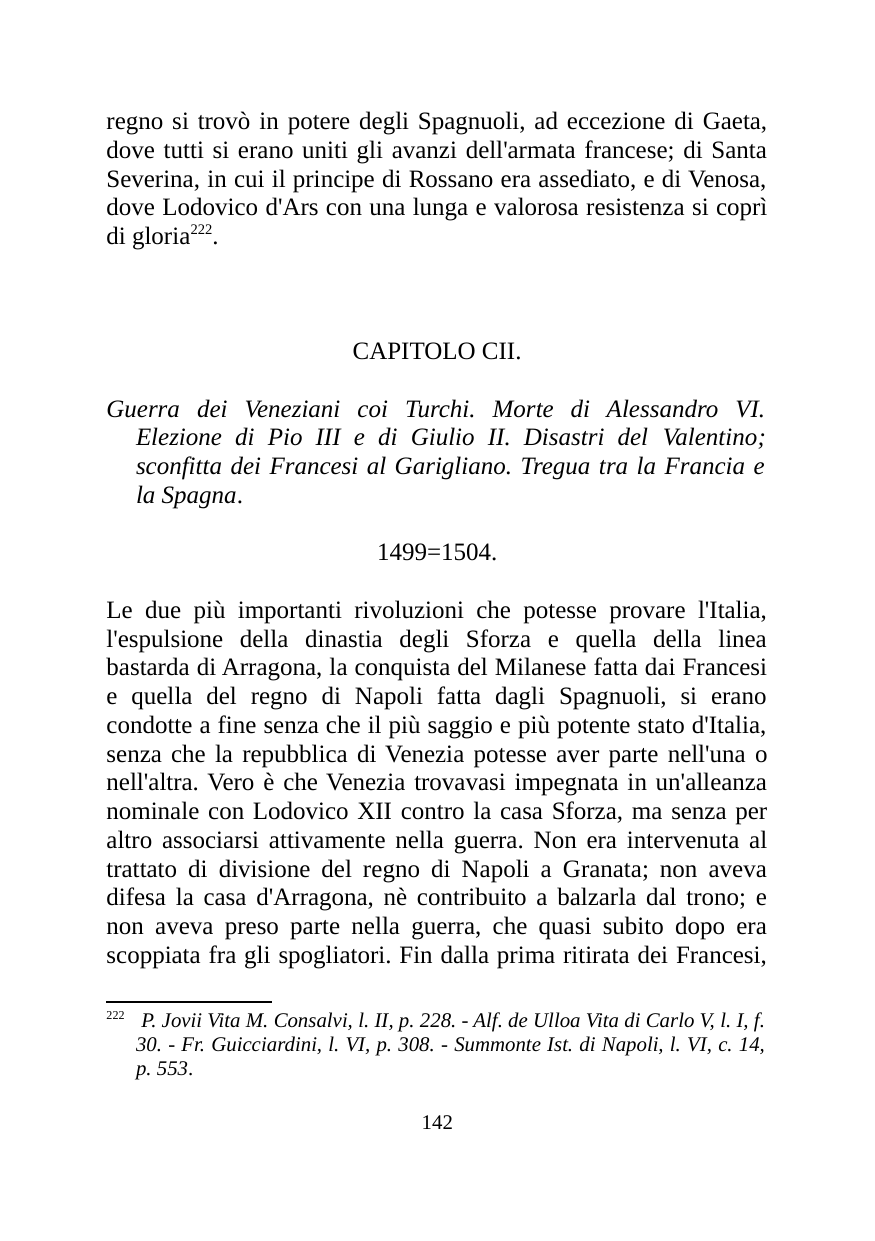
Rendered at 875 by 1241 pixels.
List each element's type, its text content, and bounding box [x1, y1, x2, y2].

text CAPITOLO CII. [106, 336, 768, 365]
text P. Jovii Vita M. Consalvi, l. II, p. 228. - Alf. de Ulloa Vita di Carlo V, l. I, f. 30. - Fr. Guicciardini, l. VI, p. 308. - Summonte Ist. di Napoli, l. VI, c. 14, p. 553. [106, 1008, 768, 1080]
text 1499=1504. [106, 537, 768, 566]
text Guerra dei Veneziani coi Turchi. Morte di Alessandro VI. Elezione di Pio III e di Giulio II. Disastri del Valentino; sconfitta dei Francesi al Garigliano. Tregua tra la Francia e la Spagna. [106, 394, 768, 509]
text Le due più importanti rivoluzioni che potesse provare l'Italia, l'espulsione della dinastia degli Sforza e quella della linea bastarda di Arragona, la conquista del Milanese fatta dai Francesi e quella del regno di Napoli fatta dagli Spagnuoli, si erano condotte a fine senza che il più saggio e più potente stato d'Italia, senza che la repubblica di Venezia potesse aver parte nell'una o nell'altra. Vero è che Venezia trovavasi impegnata in un'alleanza nominale con Lodovico XII contro la casa Sforza, ma senza per altro associarsi attivamente nella guerra. Non era intervenuta al trattato di divisione del regno di Napoli a Granata; non aveva difesa la casa d'Arragona, nè contribuito a balzarla dal trono; e non aveva preso parte nella guerra, che quasi subito dopo era scoppiata fra gli spogliatori. Fin dalla prima ritirata dei Francesi, [106, 595, 768, 969]
text regno si trovò in potere degli Spagnuoli, ad eccezione di Gaeta, dove tutti si erano uniti gli avanzi dell'armata francese; di Santa Severina, in cui il principe di Rossano era assediato, e di Venosa, dove Lodovico d'Ars con una lunga e valorosa resistenza si coprì di gloria. [106, 106, 768, 250]
